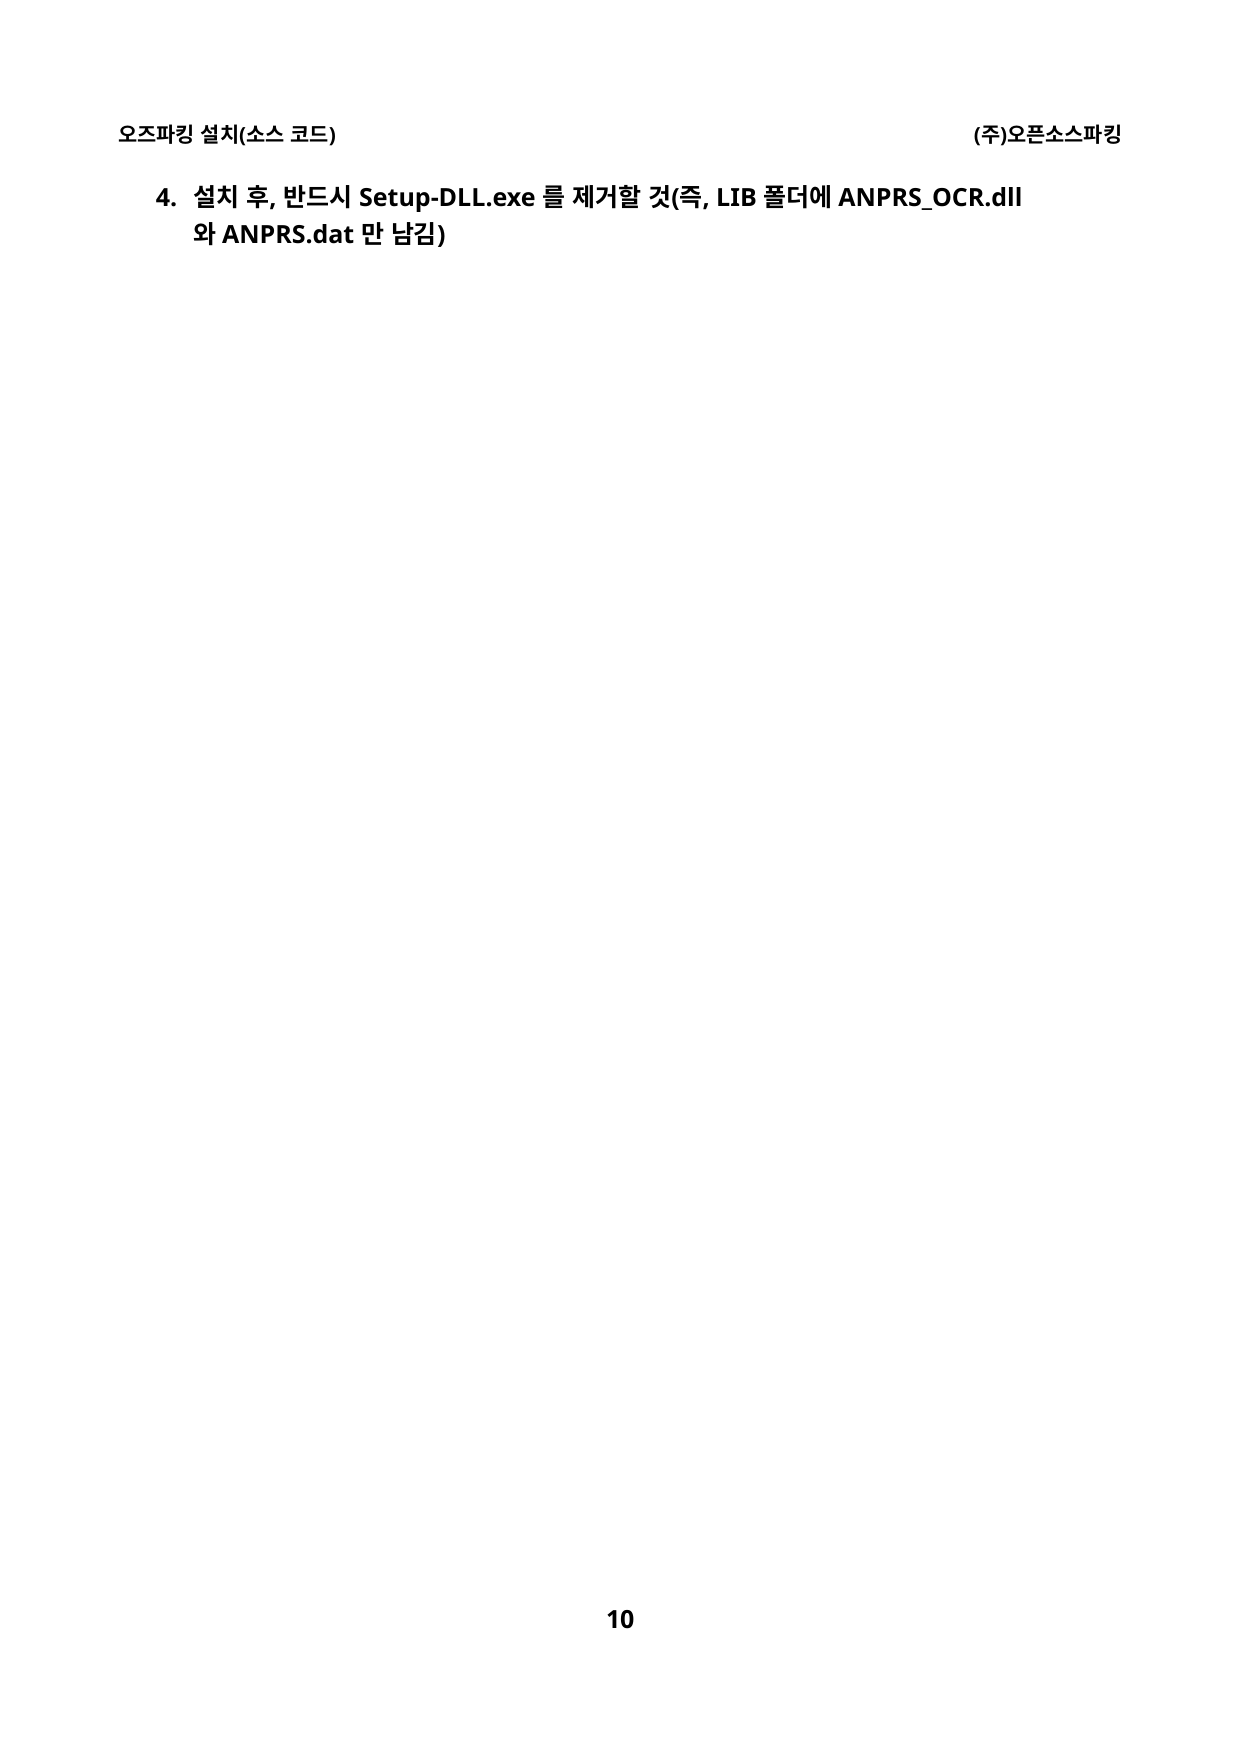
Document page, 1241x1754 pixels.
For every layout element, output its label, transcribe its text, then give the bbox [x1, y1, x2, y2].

list 설치 후, 반드시 Setup-DLL.exe 를 제거할 것(즉, LIB 폴더에 ANPRS_OCR.dll 와 ANPRS.dat 만 남김) [156, 178, 1122, 250]
